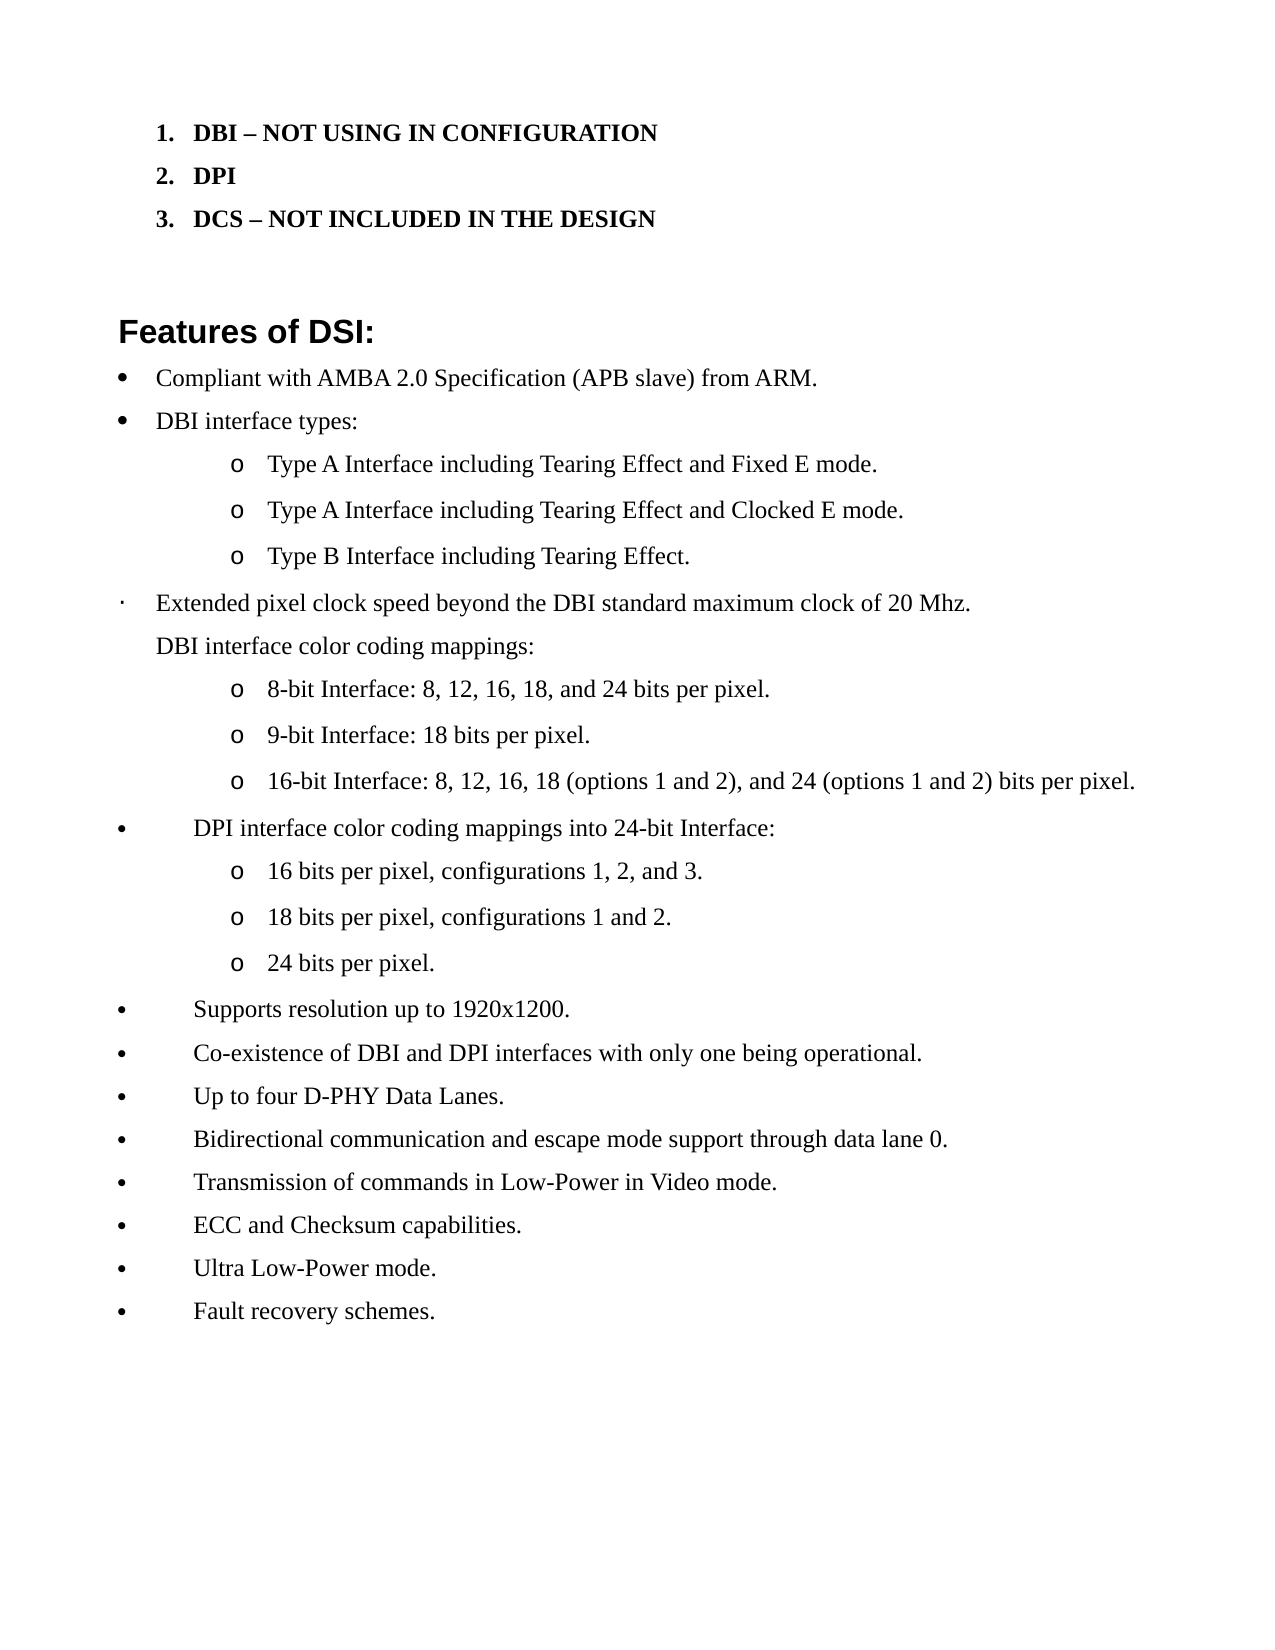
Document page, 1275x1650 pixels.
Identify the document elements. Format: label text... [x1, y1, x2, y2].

list Type B Interface including Tearing Effect. [229, 541, 1157, 572]
text DBI interface color coding mappings: [156, 631, 1157, 659]
list Bidirectional communication and escape mode support through data lane 0. [118, 1124, 1157, 1153]
list 16-bit Interface: 8, 12, 16, 18 (options 1 and 2), and 24 (options 1 and 2) bits per pixel. [229, 766, 1157, 797]
list 18 bits per pixel, configurations 1 and 2. [229, 902, 1157, 933]
list Transmission of commands in Low-Power in Video mode. [118, 1167, 1157, 1196]
list DBI – NOT USING IN CONFIGURATION [156, 118, 1157, 147]
list Ultra Low-Power mode. [118, 1253, 1157, 1282]
subtitle Features of DSI: [118, 311, 1157, 350]
list Supports resolution up to 1920x1200. [118, 994, 1157, 1023]
list DBI interface types: [118, 406, 1157, 434]
list Compliant with AMBA 2.0 Specification (APB slave) from ARM. [118, 363, 1157, 391]
list Up to four D-PHY Data Lanes. [118, 1081, 1157, 1109]
list 9-bit Interface: 18 bits per pixel. [229, 720, 1157, 751]
list DPI [156, 161, 1157, 190]
list Type A Interface including Tearing Effect and Fixed E mode. [229, 449, 1157, 480]
list Fault recovery schemes. [118, 1296, 1157, 1325]
list ECC and Checksum capabilities. [118, 1210, 1157, 1239]
list Extended pixel clock speed beyond the DBI standard maximum clock of 20 Mhz. [118, 588, 1157, 616]
list Type A Interface including Tearing Effect and Clocked E mode. [229, 495, 1157, 526]
list 8-bit Interface: 8, 12, 16, 18, and 24 bits per pixel. [229, 674, 1157, 705]
list DPI interface color coding mappings into 24-bit Interface: [118, 813, 1157, 841]
list 24 bits per pixel. [229, 948, 1157, 979]
list 16 bits per pixel, configurations 1, 2, and 3. [229, 856, 1157, 887]
list Co-existence of DBI and DPI interfaces with only one being operational. [118, 1038, 1157, 1066]
list DCS – NOT INCLUDED IN THE DESIGN [156, 204, 1157, 233]
